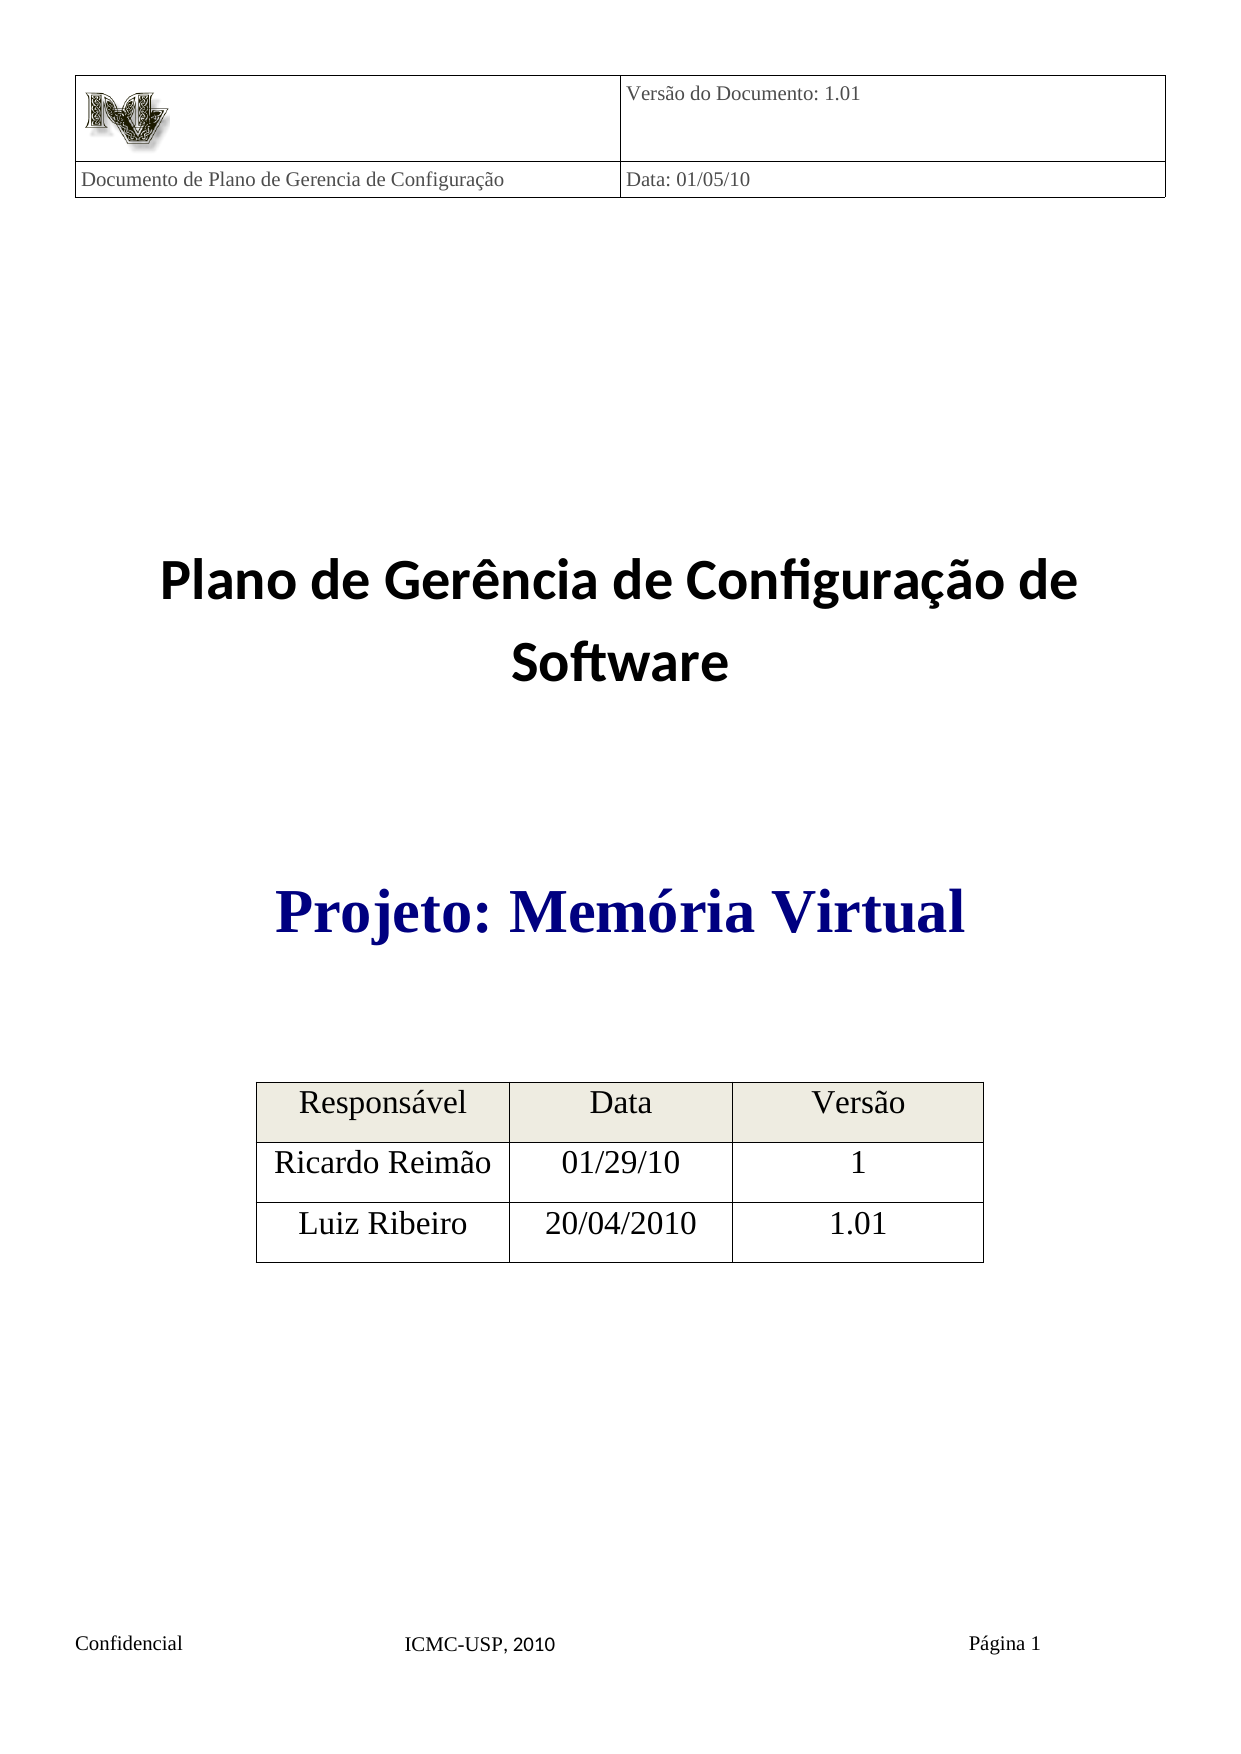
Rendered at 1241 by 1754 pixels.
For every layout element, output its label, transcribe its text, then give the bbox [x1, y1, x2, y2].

table_header Versão [733, 1083, 983, 1142]
table_cell Ricardo Reimão [257, 1143, 509, 1202]
table_header Responsável [257, 1083, 509, 1142]
table_cell 1.01 [733, 1203, 983, 1262]
table_cell 01/29/10 [510, 1143, 732, 1202]
table_cell 20/04/2010 [510, 1203, 732, 1262]
text Plano de Gerência de Configuração de Software [75, 543, 1165, 696]
picture [80, 80, 170, 156]
table_cell 1 [733, 1143, 983, 1202]
table_header Data [510, 1083, 732, 1142]
text Projeto: Memória Virtual [75, 874, 1165, 946]
table_cell Luiz Ribeiro [257, 1203, 509, 1262]
